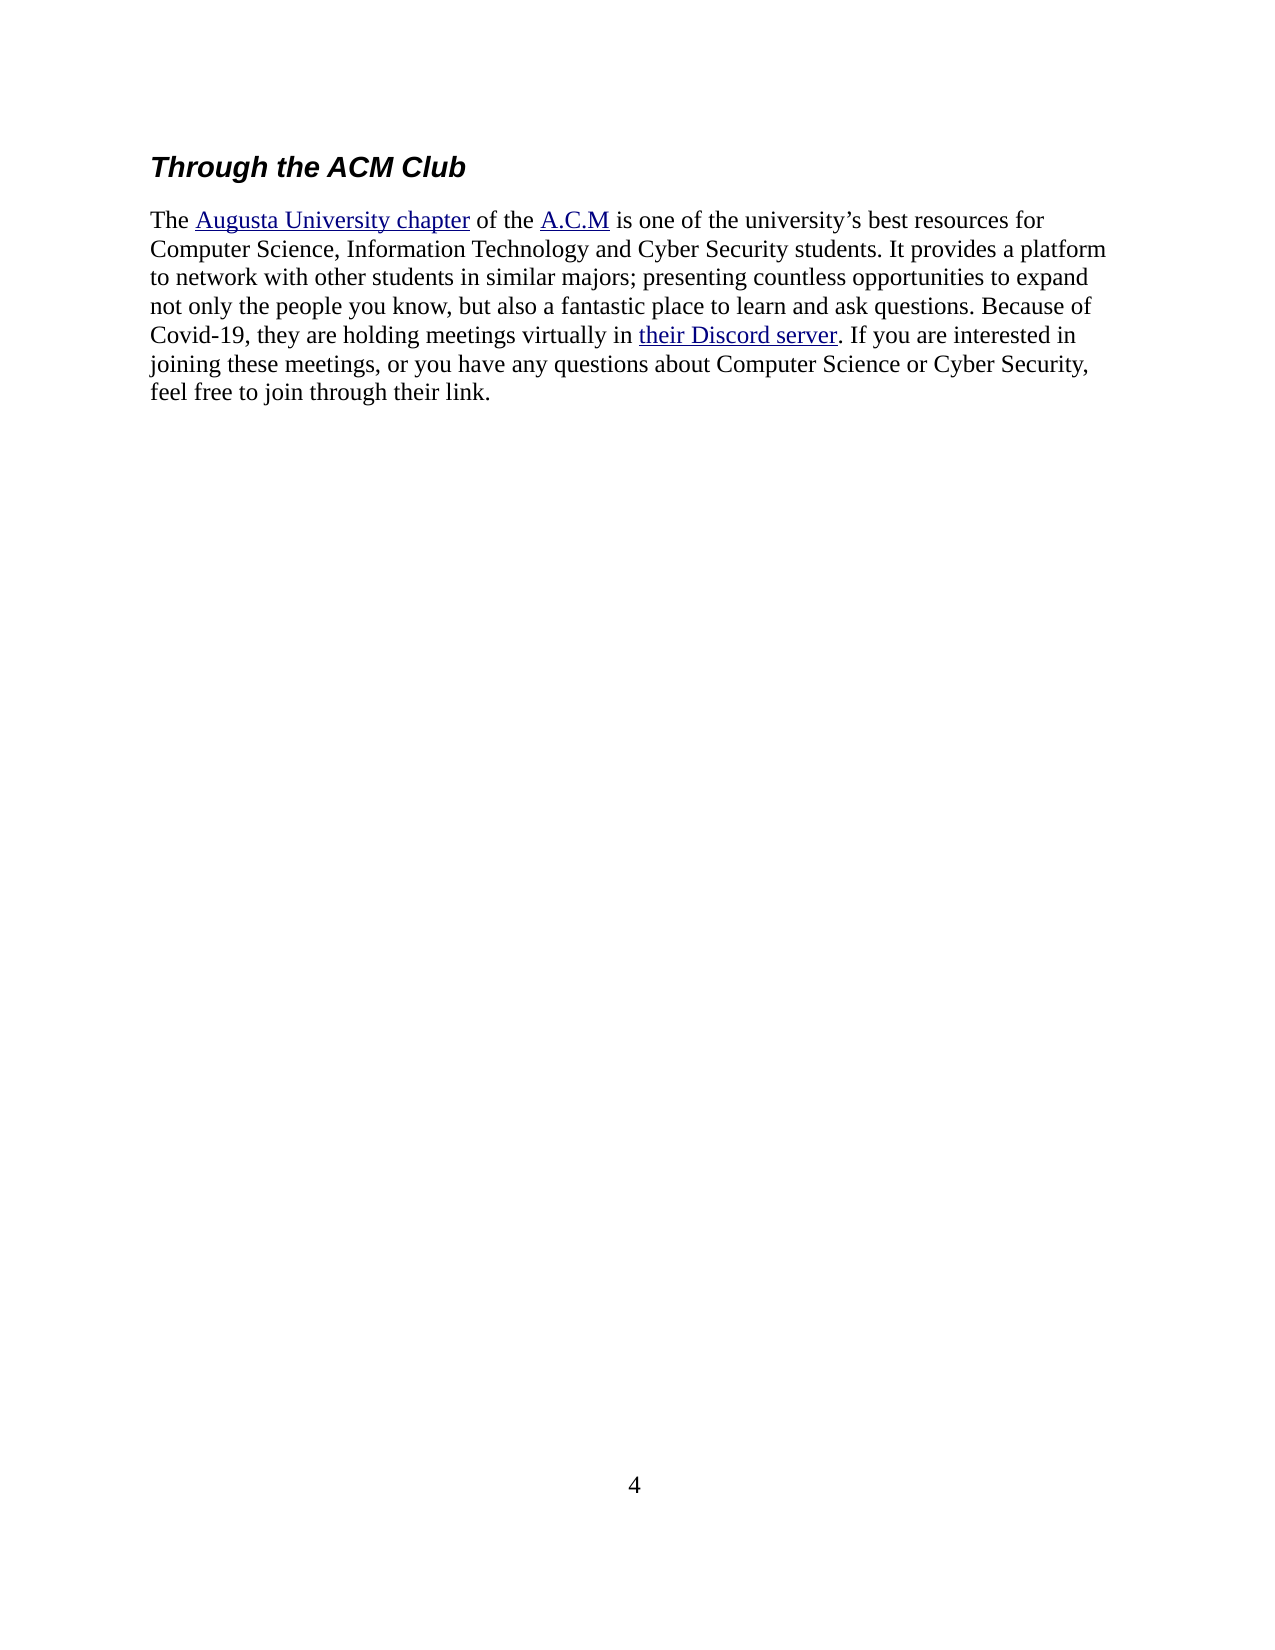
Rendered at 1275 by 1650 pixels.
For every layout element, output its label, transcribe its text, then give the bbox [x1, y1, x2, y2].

subtitle Through the ACM Club [150, 150, 1125, 183]
text The Augusta University chapter of the A.C.M is one of the university’s best resources for Computer Science, Information Technology and Cyber Security students. It provides a platform to network with other students in similar majors; presenting countless opportunities to expand not only the people you know, but also a fantastic place to learn and ask questions. Because of Covid-19, they are holding meetings virtually in their Discord server. If you are interested in joining these meetings, or you have any questions about Computer Science or Cyber Security, feel free to join through their link. [150, 205, 1125, 406]
